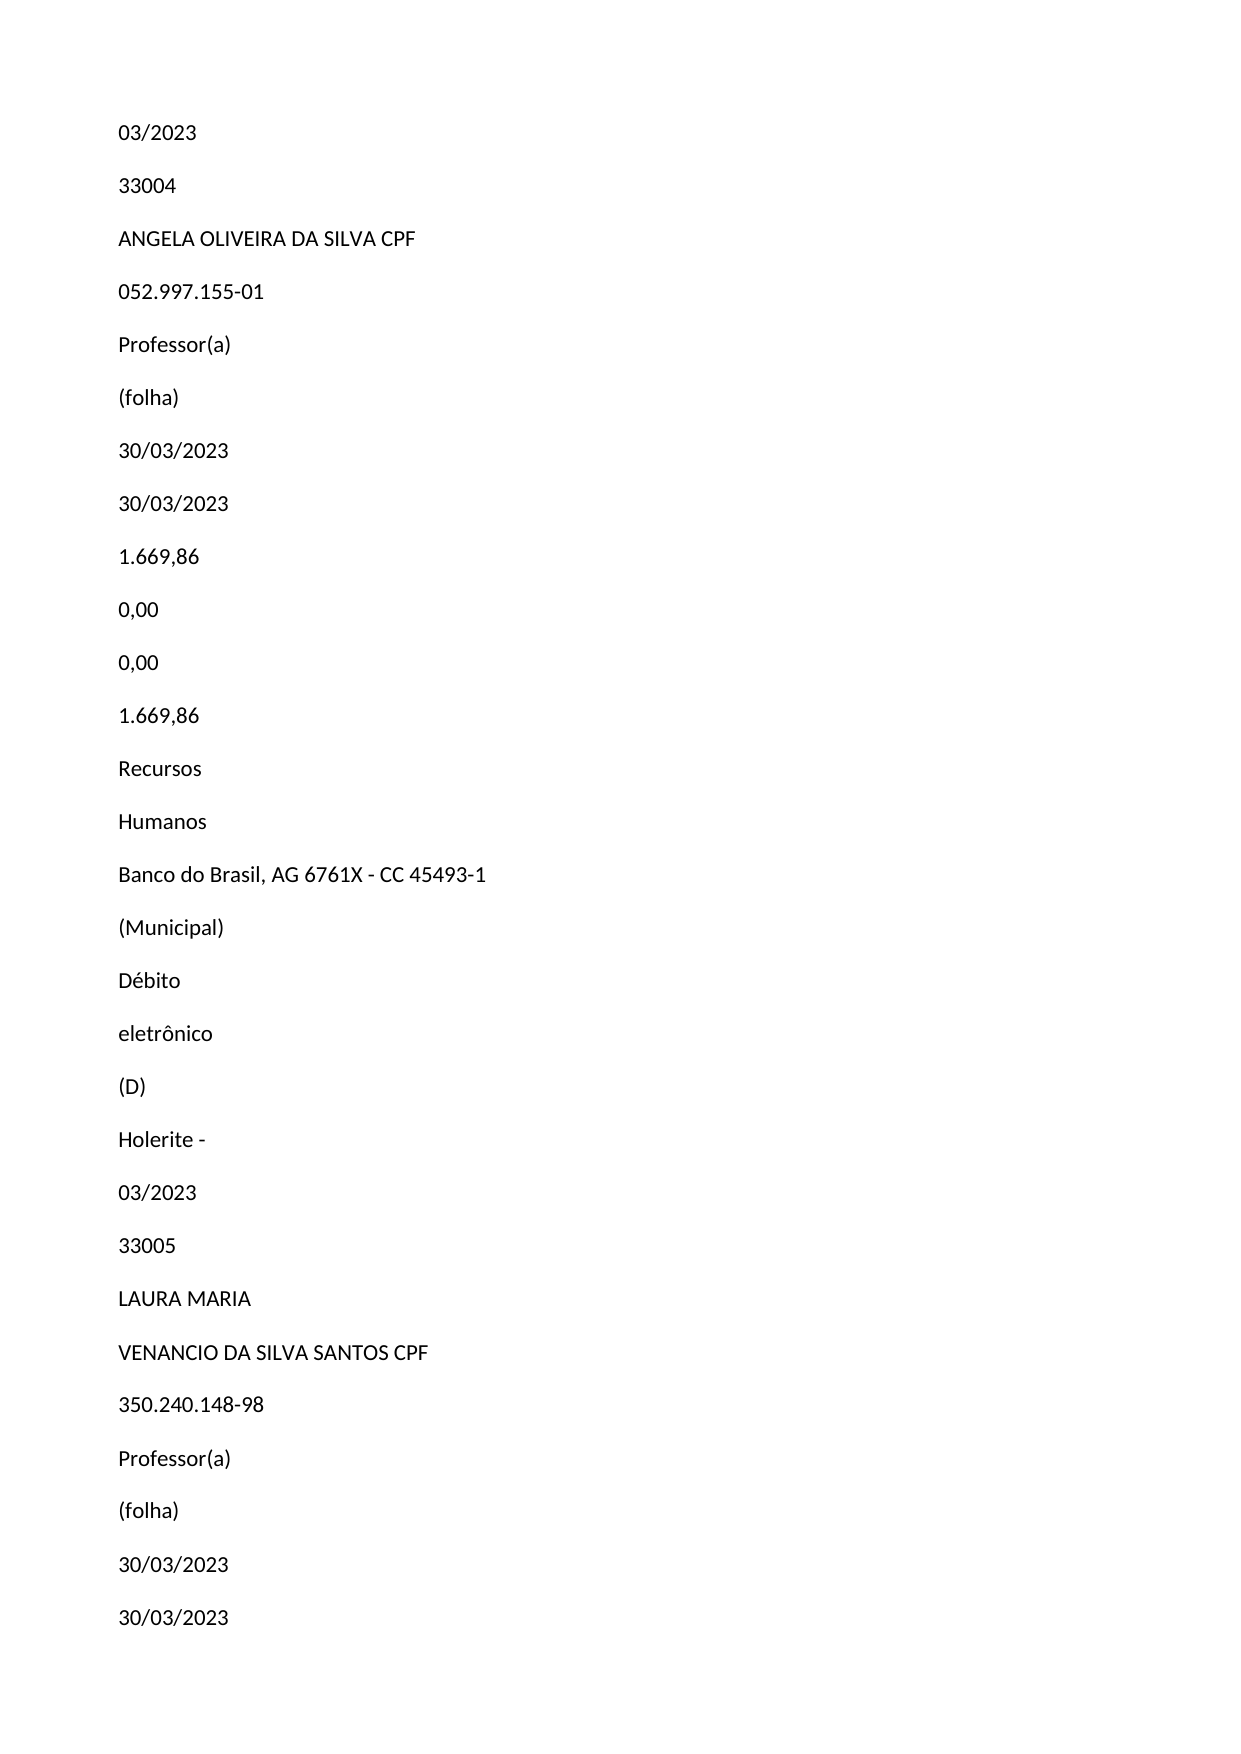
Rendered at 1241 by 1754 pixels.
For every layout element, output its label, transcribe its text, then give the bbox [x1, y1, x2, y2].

text (Municipal) [118, 913, 1122, 941]
text Professor(a) [118, 330, 1122, 358]
text Recursos [118, 754, 1122, 782]
text Banco do Brasil, AG 6761X - CC 45493-1 [118, 860, 1122, 888]
text 30/03/2023 [118, 1603, 1122, 1631]
text 0,00 [118, 648, 1122, 676]
text 350.240.148-98 [118, 1391, 1122, 1419]
text (folha) [118, 383, 1122, 411]
text Professor(a) [118, 1444, 1122, 1472]
text 1.669,86 [118, 542, 1122, 570]
text eletrônico [118, 1019, 1122, 1047]
text 1.669,86 [118, 701, 1122, 729]
text 33004 [118, 171, 1122, 199]
text (folha) [118, 1497, 1122, 1525]
text 33005 [118, 1232, 1122, 1259]
text LAURA MARIA [118, 1284, 1122, 1313]
text 0,00 [118, 595, 1122, 623]
text ANGELA OLIVEIRA DA SILVA CPF [118, 224, 1122, 252]
text (D) [118, 1072, 1122, 1101]
text 30/03/2023 [118, 489, 1122, 517]
text Holerite - [118, 1126, 1122, 1153]
text Débito [118, 966, 1122, 994]
text VENANCIO DA SILVA SANTOS CPF [118, 1338, 1122, 1366]
text Humanos [118, 807, 1122, 835]
text 03/2023 [118, 1178, 1122, 1207]
text 30/03/2023 [118, 1550, 1122, 1578]
text 30/03/2023 [118, 436, 1122, 464]
text 052.997.155-01 [118, 277, 1122, 305]
text 03/2023 [118, 118, 1122, 146]
